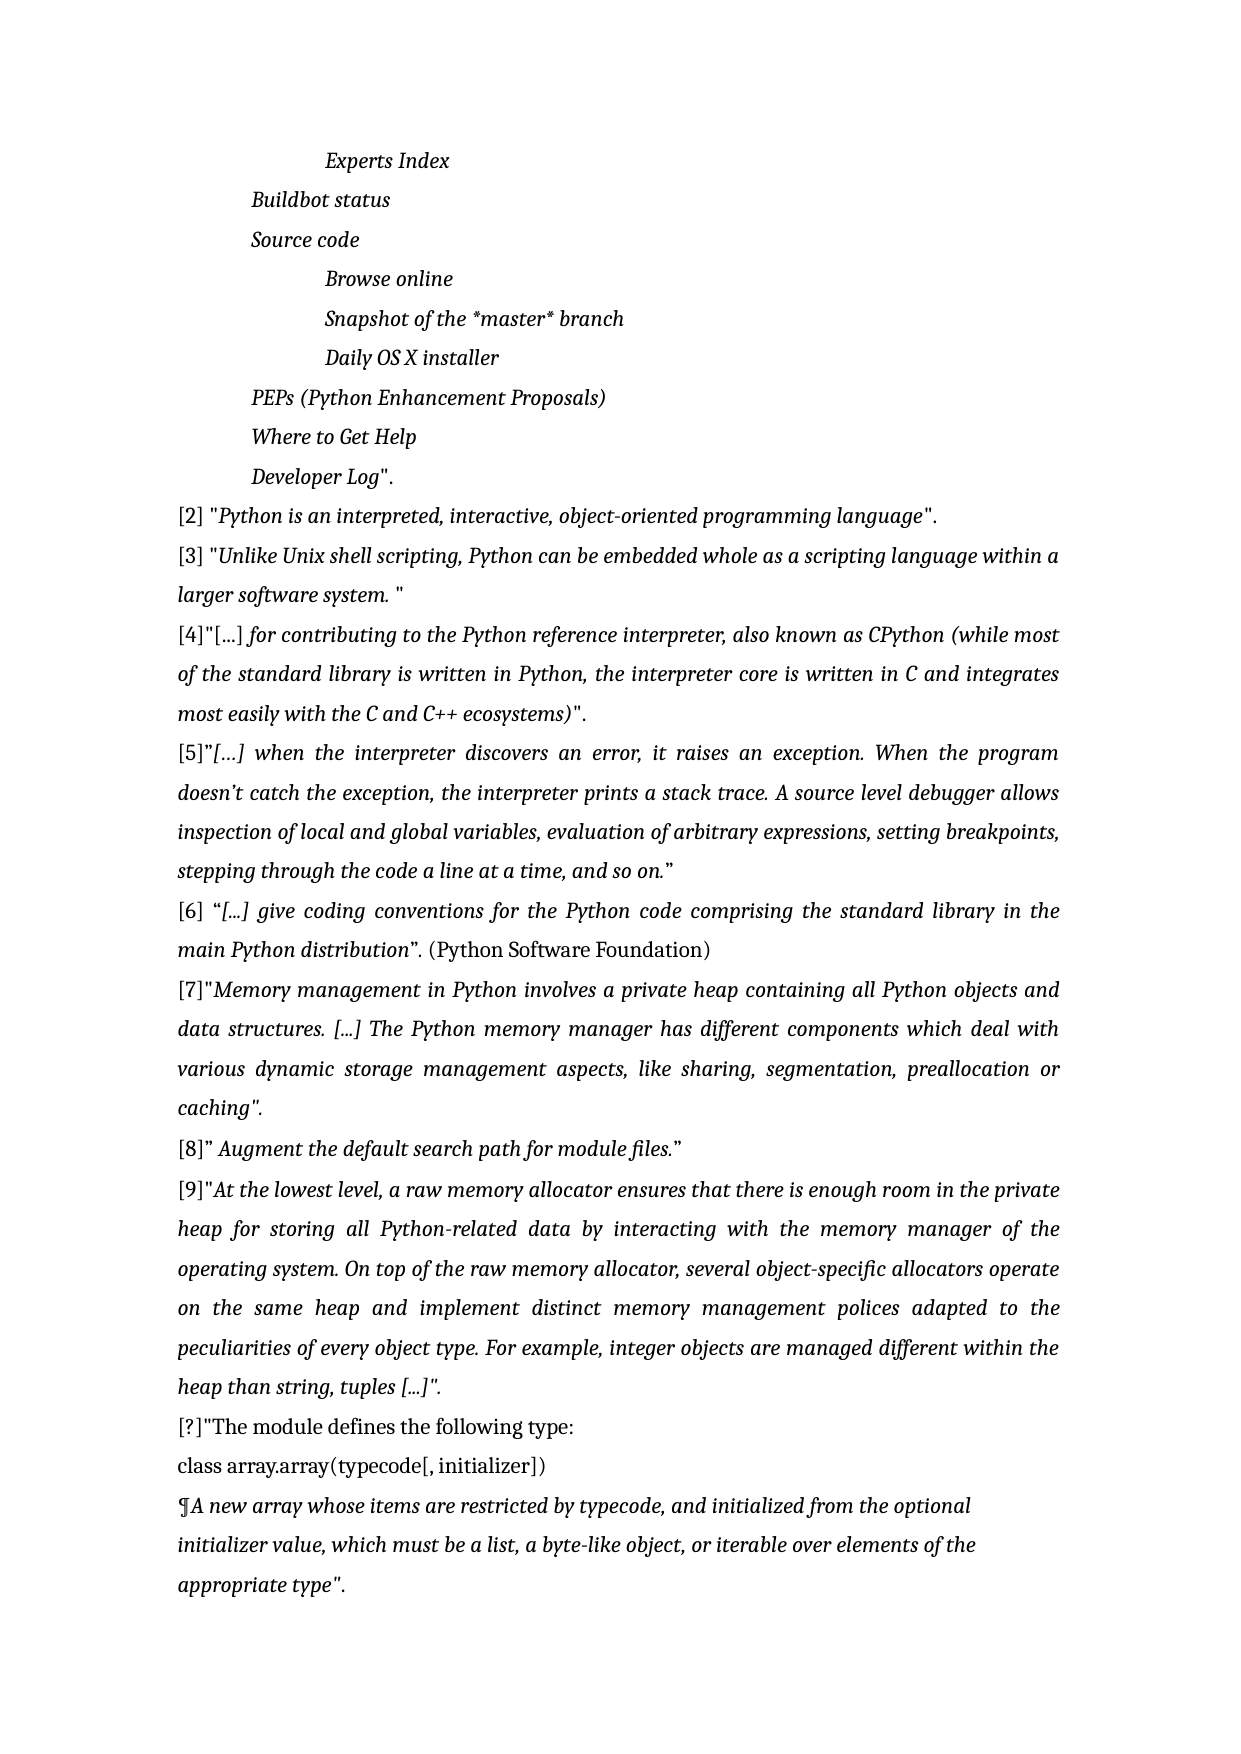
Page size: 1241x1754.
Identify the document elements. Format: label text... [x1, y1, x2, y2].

text Experts Index [177, 148, 1063, 174]
text ¶A new array whose items are restricted by typecode, and initialized from the optional initializer value, which must be a list, a byte-like object, or iterable over elements of the appropriate type". [177, 1492, 1063, 1598]
text [4]"[...] for contributing to the Python reference interpreter, also known as CPython (while most of the standard library is written in Python, the interpreter core is written in C and integrates most easily with the C and C++ ecosystems)". [177, 621, 1063, 727]
text [?]"The module defines the following type: [177, 1413, 1063, 1440]
text [2] "Python is an interpreted, interactive, object-oriented programming language". [177, 503, 1063, 529]
text Developer Log". [177, 463, 1063, 490]
text [9]"At the lowest level, a raw memory allocator ensures that there is enough room in the private heap for storing all Python-related data by interacting with the memory manager of the operating system. On top of the raw memory allocator, several object-specific allocators operate on the same heap and implement distinct memory management polices adapted to the peculiarities of every object type. For example, integer objects are managed different within the heap than string, tuples [...]". [177, 1177, 1063, 1400]
text [7]"Memory management in Python involves a private heap containing all Python objects and data structures. [...] The Python memory manager has different components which deal with various dynamic storage management aspects, like sharing, segmentation, preallocation or caching". [177, 977, 1063, 1121]
text Buildbot status [177, 187, 1063, 213]
text [6] “[...] give coding conventions for the Python code comprising the standard library in the main Python distribution”. (Python Software Foundation) [177, 898, 1063, 963]
text Source code [177, 227, 1063, 253]
text [8]” Augment the default search path for module files.” [177, 1134, 1063, 1163]
text Browse online [177, 266, 1063, 292]
text Where to Get Help [177, 424, 1063, 450]
text Daily OS X installer [177, 345, 1063, 371]
text [3] "Unlike Unix shell scripting, Python can be embedded whole as a scripting language within a larger software system. " [177, 542, 1063, 608]
text class array.array(typecode[, initializer]) [177, 1453, 1063, 1479]
text Snapshot of the *master* branch [177, 306, 1063, 332]
text [5]”[…] when the interpreter discovers an error, it raises an exception. When the program doesn’t catch the exception, the interpreter prints a stack trace. A source level debugger allows inspection of local and global variables, evaluation of arbitrary expressions, setting breakpoints, stepping through the code a line at a time, and so on.” [177, 740, 1063, 884]
text PEPs (Python Enhancement Proposals) [177, 384, 1063, 411]
